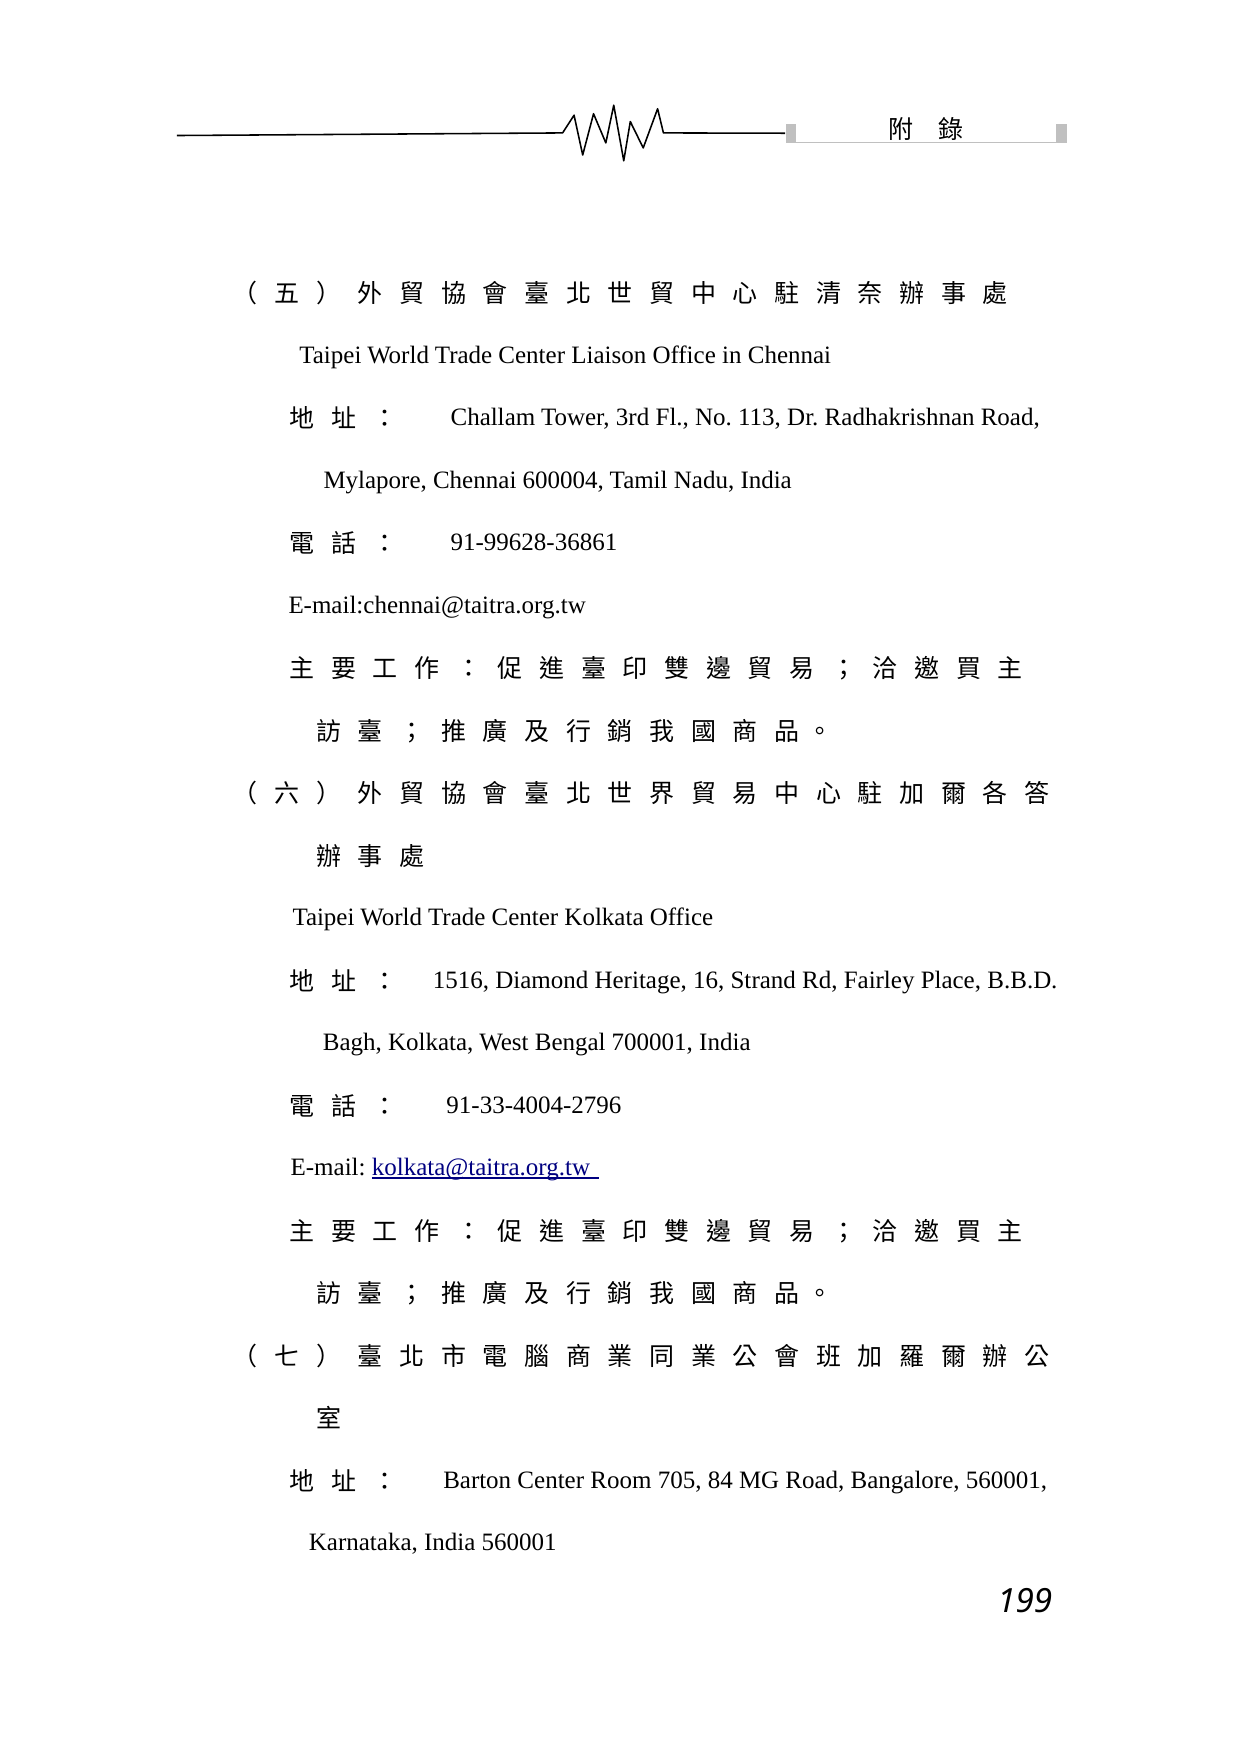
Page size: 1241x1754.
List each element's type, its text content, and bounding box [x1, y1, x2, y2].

text 主要工作：促進臺印雙邊貿易；洽邀買主訪臺；推廣及行銷我國商品。 [207, 625, 1058, 750]
text （七）臺北市電腦商業同業公會班加羅爾辦公室 [207, 1313, 1058, 1438]
text 電話：91-99628-36861 [207, 500, 1058, 563]
text 電話：91-33-4004-2796 [207, 1063, 1058, 1125]
text E-mail: kolkata@taitra.org.tw [207, 1125, 1058, 1188]
text E-mail:chennai@taitra.org.tw [207, 563, 1058, 625]
text （五）外貿協會臺北世貿中心駐清奈辦事處 [207, 250, 1058, 313]
text （六）外貿協會臺北世界貿易中心駐加爾各答辦事處 [207, 750, 1058, 875]
text Taipei World Trade Center Liaison Office in Chennai [207, 313, 1058, 375]
text 地址：Barton Center Room 705, 84 MG Road, Bangalore, 560001, Karnataka, India 560001 [207, 1438, 1058, 1563]
text 主要工作：促進臺印雙邊貿易；洽邀買主訪臺；推廣及行銷我國商品。 [207, 1188, 1058, 1313]
text Taipei World Trade Center Kolkata Office [207, 875, 1058, 938]
text 地址：Challam Tower, 3rd Fl., No. 113, Dr. Radhakrishnan Road, Mylapore, Chennai 600004, Tamil Nadu, India [207, 375, 1058, 500]
text 地址：1516, Diamond Heritage, 16, Strand Rd, Fairley Place, B.B.D. Bagh, Kolkata, West Bengal 700001, India [207, 938, 1058, 1063]
